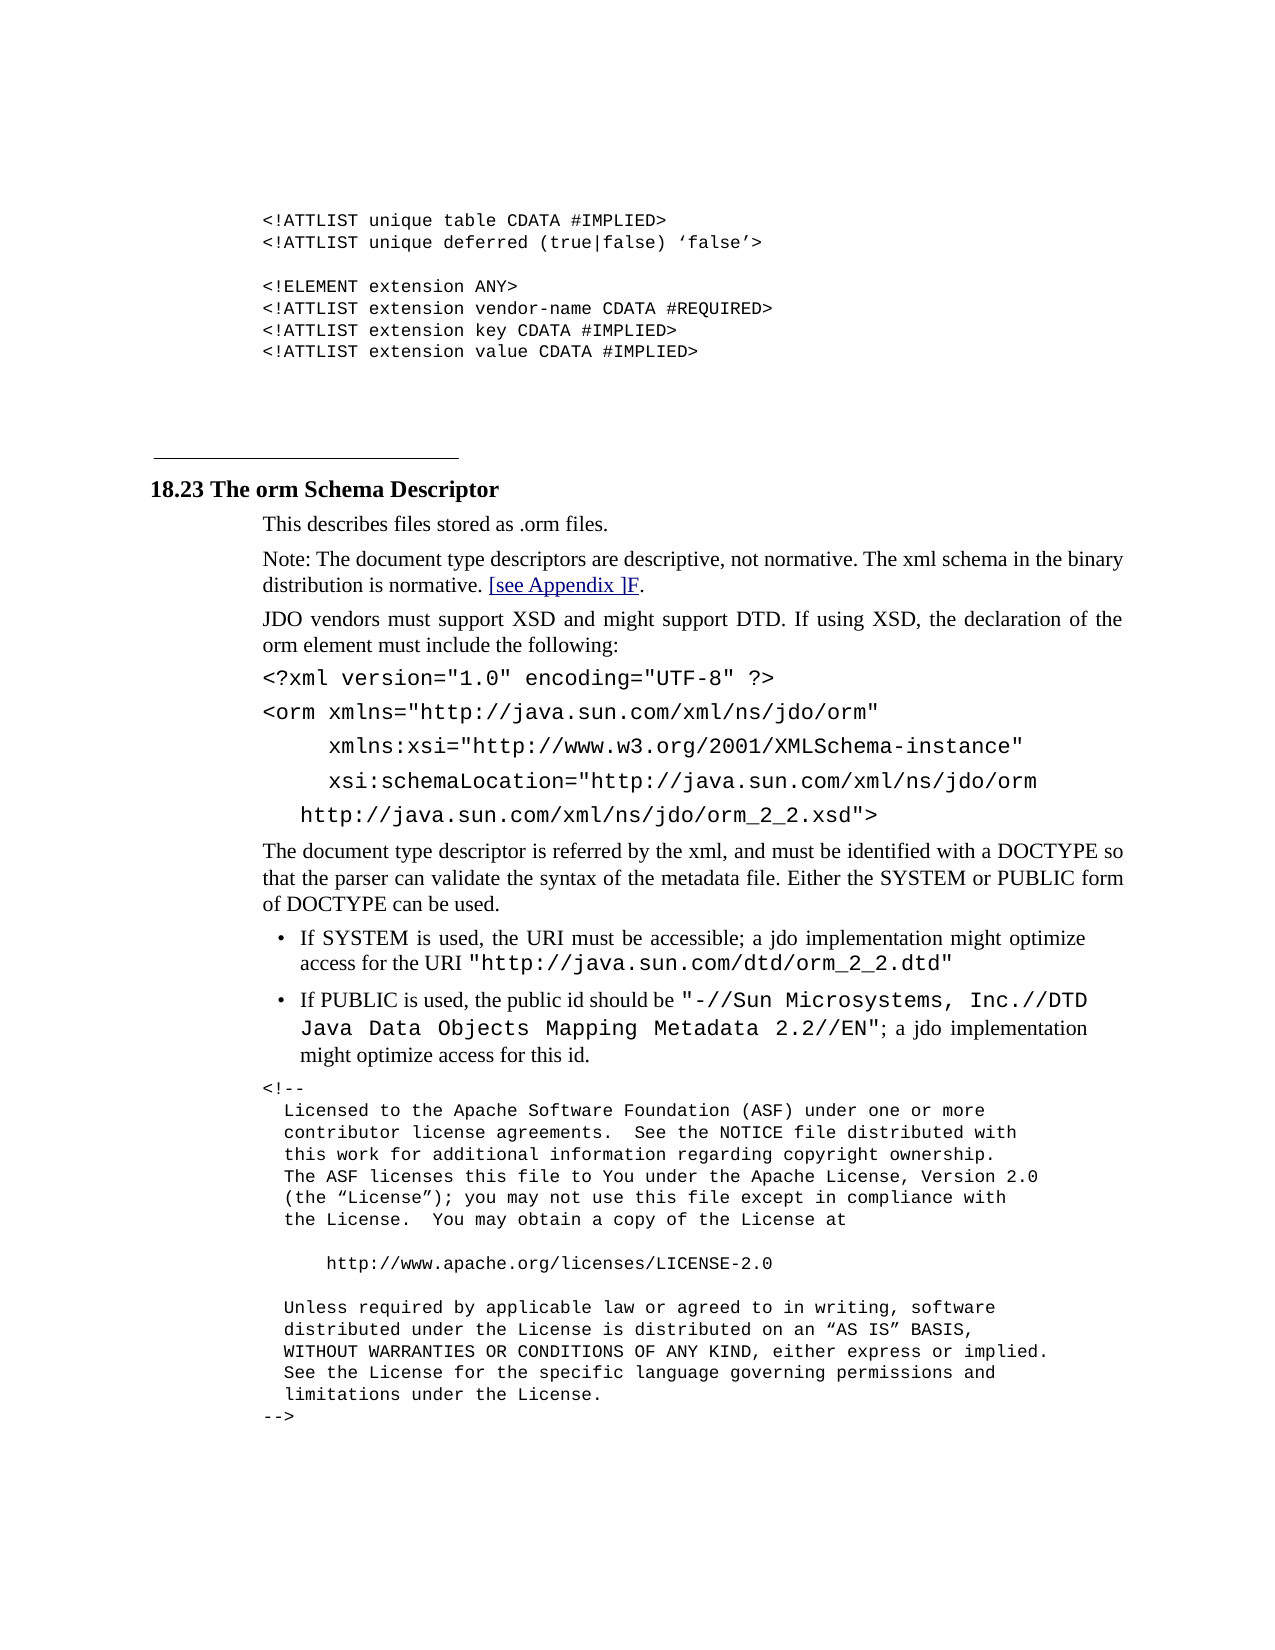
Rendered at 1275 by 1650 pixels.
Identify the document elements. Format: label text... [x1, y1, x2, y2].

text this work for additional information regarding copyright ownership. [262, 1143, 1125, 1165]
text --> [262, 1406, 1125, 1428]
text <!ATTLIST extension value CDATA #IMPLIED> [262, 341, 1125, 363]
text the License. You may obtain a copy of the License at [262, 1209, 1125, 1231]
text See the License for the specific language governing permissions and [262, 1362, 1125, 1384]
text <!ATTLIST unique deferred (true|false) ‘false’> [262, 232, 1125, 254]
text <!ATTLIST extension key CDATA #IMPLIED> [262, 319, 1125, 341]
text xmlns:xsi="http://www.w3.org/2001/XMLSchema-instance" [262, 734, 1125, 761]
text distributed under the License is distributed on an “AS IS” BASIS, [262, 1318, 1125, 1340]
text <!ELEMENT extension ANY> [262, 276, 1125, 297]
text • If PUBLIC is used, the public id should be "-//Sun Microsystems, Inc.//DTD Java Data Objects Mapping Metadata 2.2//EN"; a jdo implementation might optimize access for this id. [277, 987, 1087, 1067]
text http://www.apache.org/licenses/LICENSE-2.0 [262, 1253, 1125, 1275]
text This describes files stored as .orm files. [262, 511, 1125, 537]
text http://java.sun.com/xml/ns/jdo/orm_2_2.xsd"> [262, 803, 1125, 829]
text <!ATTLIST extension vendor-name CDATA #REQUIRED> [262, 297, 1125, 319]
text contributor license agreements. See the NOTICE file distributed with [262, 1122, 1125, 1143]
text <!ATTLIST unique table CDATA #IMPLIED> [262, 210, 1125, 232]
text WITHOUT WARRANTIES OR CONDITIONS OF ANY KIND, either express or implied. [262, 1340, 1125, 1362]
text The ASF licenses this file to You under the Apache License, Version 2.0 [262, 1165, 1125, 1187]
subtitle The orm Schema Descriptor [150, 474, 1125, 502]
text <orm xmlns="http://java.sun.com/xml/ns/jdo/orm" [262, 700, 1125, 726]
text The document type descriptor is referred by the xml, and must be identified with a DOCTYPE so that the parser can validate the syntax of the metadata file. Either the SYSTEM or PUBLIC form of DOCTYPE can be used. [262, 838, 1125, 916]
text xsi:schemaLocation="http://java.sun.com/xml/ns/jdo/orm [262, 769, 1125, 795]
text Licensed to the Apache Software Foundation (ASF) under one or more [262, 1100, 1125, 1122]
text Note: The document type descriptors are descriptive, not normative. The xml schema in the binary distribution is normative. [see Appendix ]F. [262, 545, 1125, 597]
text • If SYSTEM is used, the URI must be accessible; a jdo implementation might optimize access for the URI "http://java.sun.com/dtd/orm_2_2.dtd" [277, 924, 1087, 977]
text limitations under the License. [262, 1384, 1125, 1406]
text <?xml version="1.0" encoding="UTF-8" ?> [262, 666, 1125, 692]
text Unless required by applicable law or agreed to in writing, software [262, 1297, 1125, 1318]
text <!-- [262, 1078, 1125, 1100]
text (the “License”); you may not use this file except in compliance with [262, 1187, 1125, 1209]
text JDO vendors must support XSD and might support DTD. If using XSD, the declaration of the orm element must include the following: [262, 605, 1125, 657]
